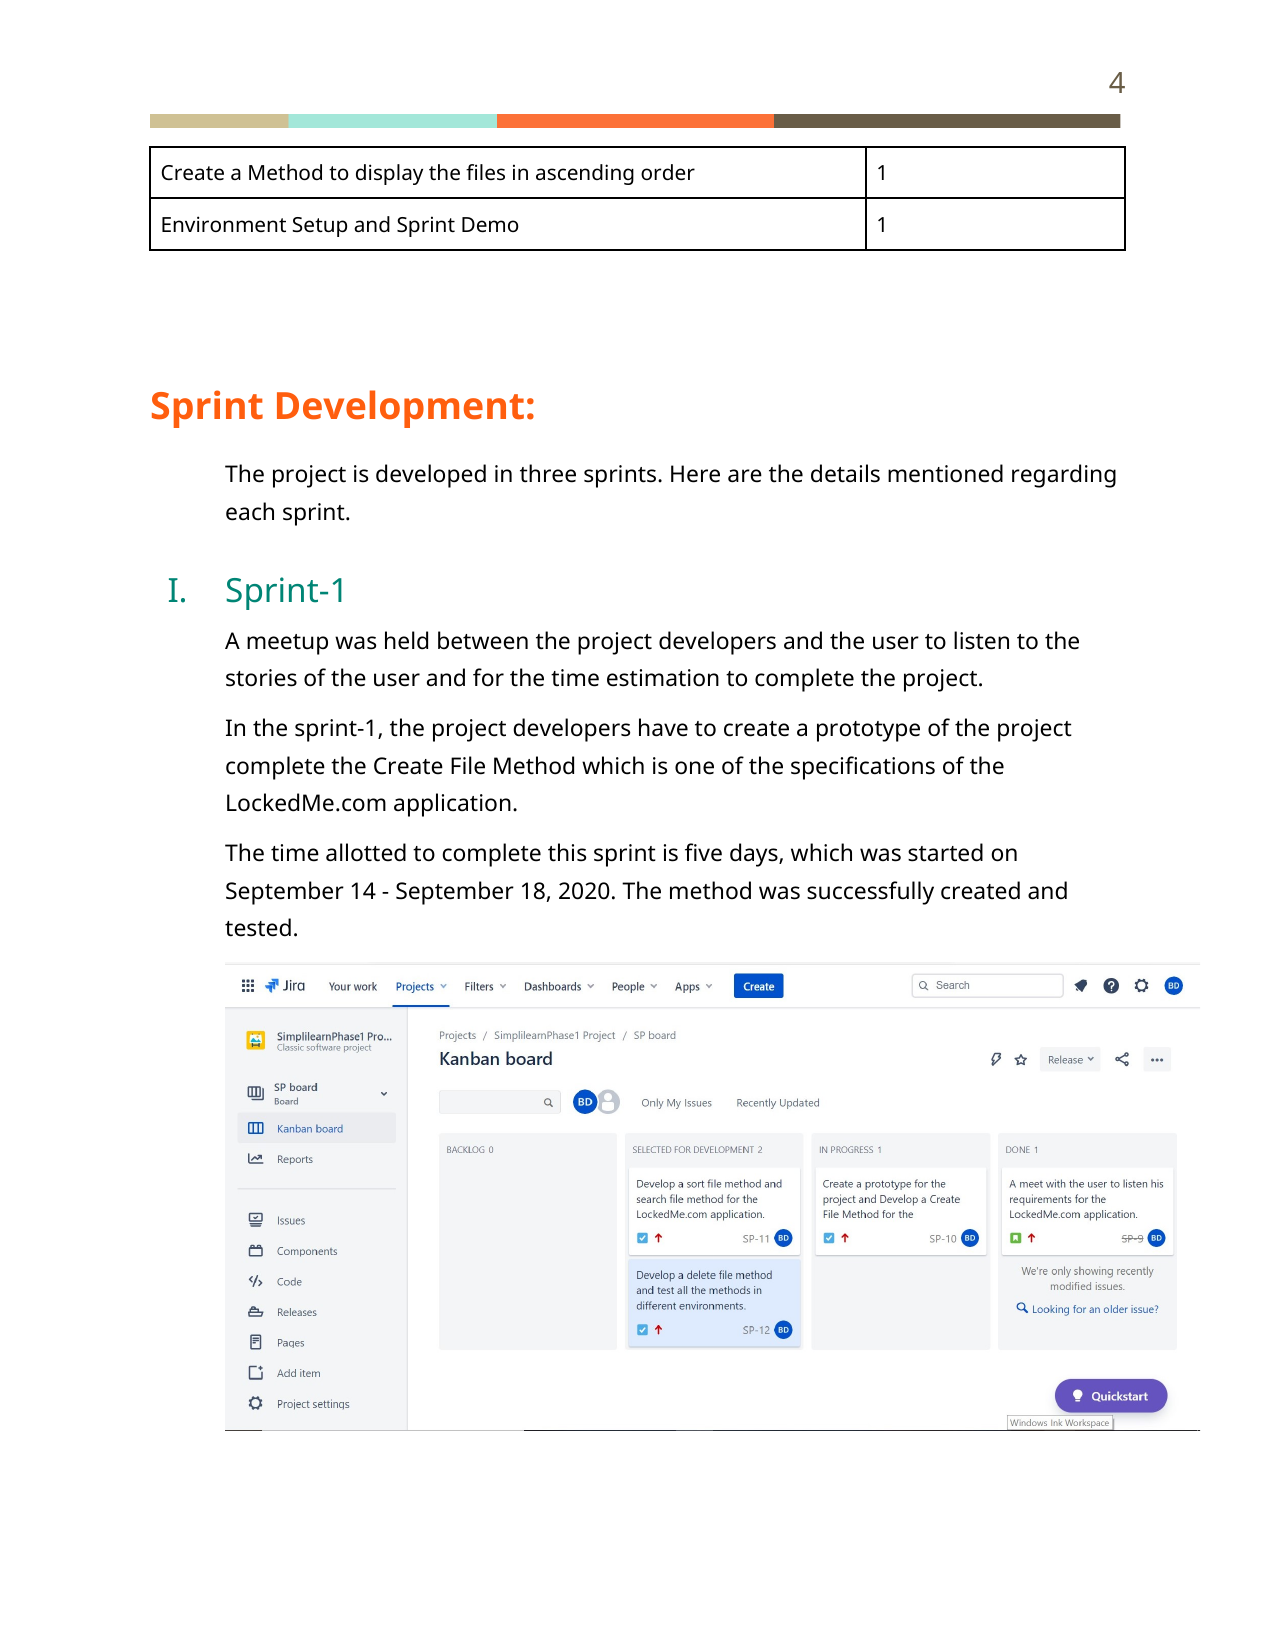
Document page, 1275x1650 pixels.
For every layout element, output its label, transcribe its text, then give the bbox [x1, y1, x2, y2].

text A meetup was held between the project developers and the user to listen to the stories of the user and for the time estimation to complete the project. [225, 624, 1125, 693]
picture [225, 962, 1200, 1431]
subtitle Sprint Development: [150, 379, 1125, 431]
text The time allotted to complete this sprint is five days, which was started on September 14 - September 18, 2020. The method was successfully created and tested. [225, 837, 1125, 943]
subtitle Sprint-1 [187, 567, 1125, 612]
table_cell Create a Method to display the files in ascending order [151, 148, 865, 197]
table_cell Environment Setup and Sprint Demo [151, 199, 865, 249]
table_cell 1 [867, 199, 1124, 249]
table_cell 1 [867, 148, 1124, 197]
picture [150, 114, 1121, 128]
text The project is developed in three sprints. Here are the details mentioned regarding each sprint. [225, 458, 1125, 527]
text In the sprint-1, the project developers have to create a prototype of the project complete the Create File Method which is one of the specifications of the LockedMe.com application. [225, 712, 1125, 818]
